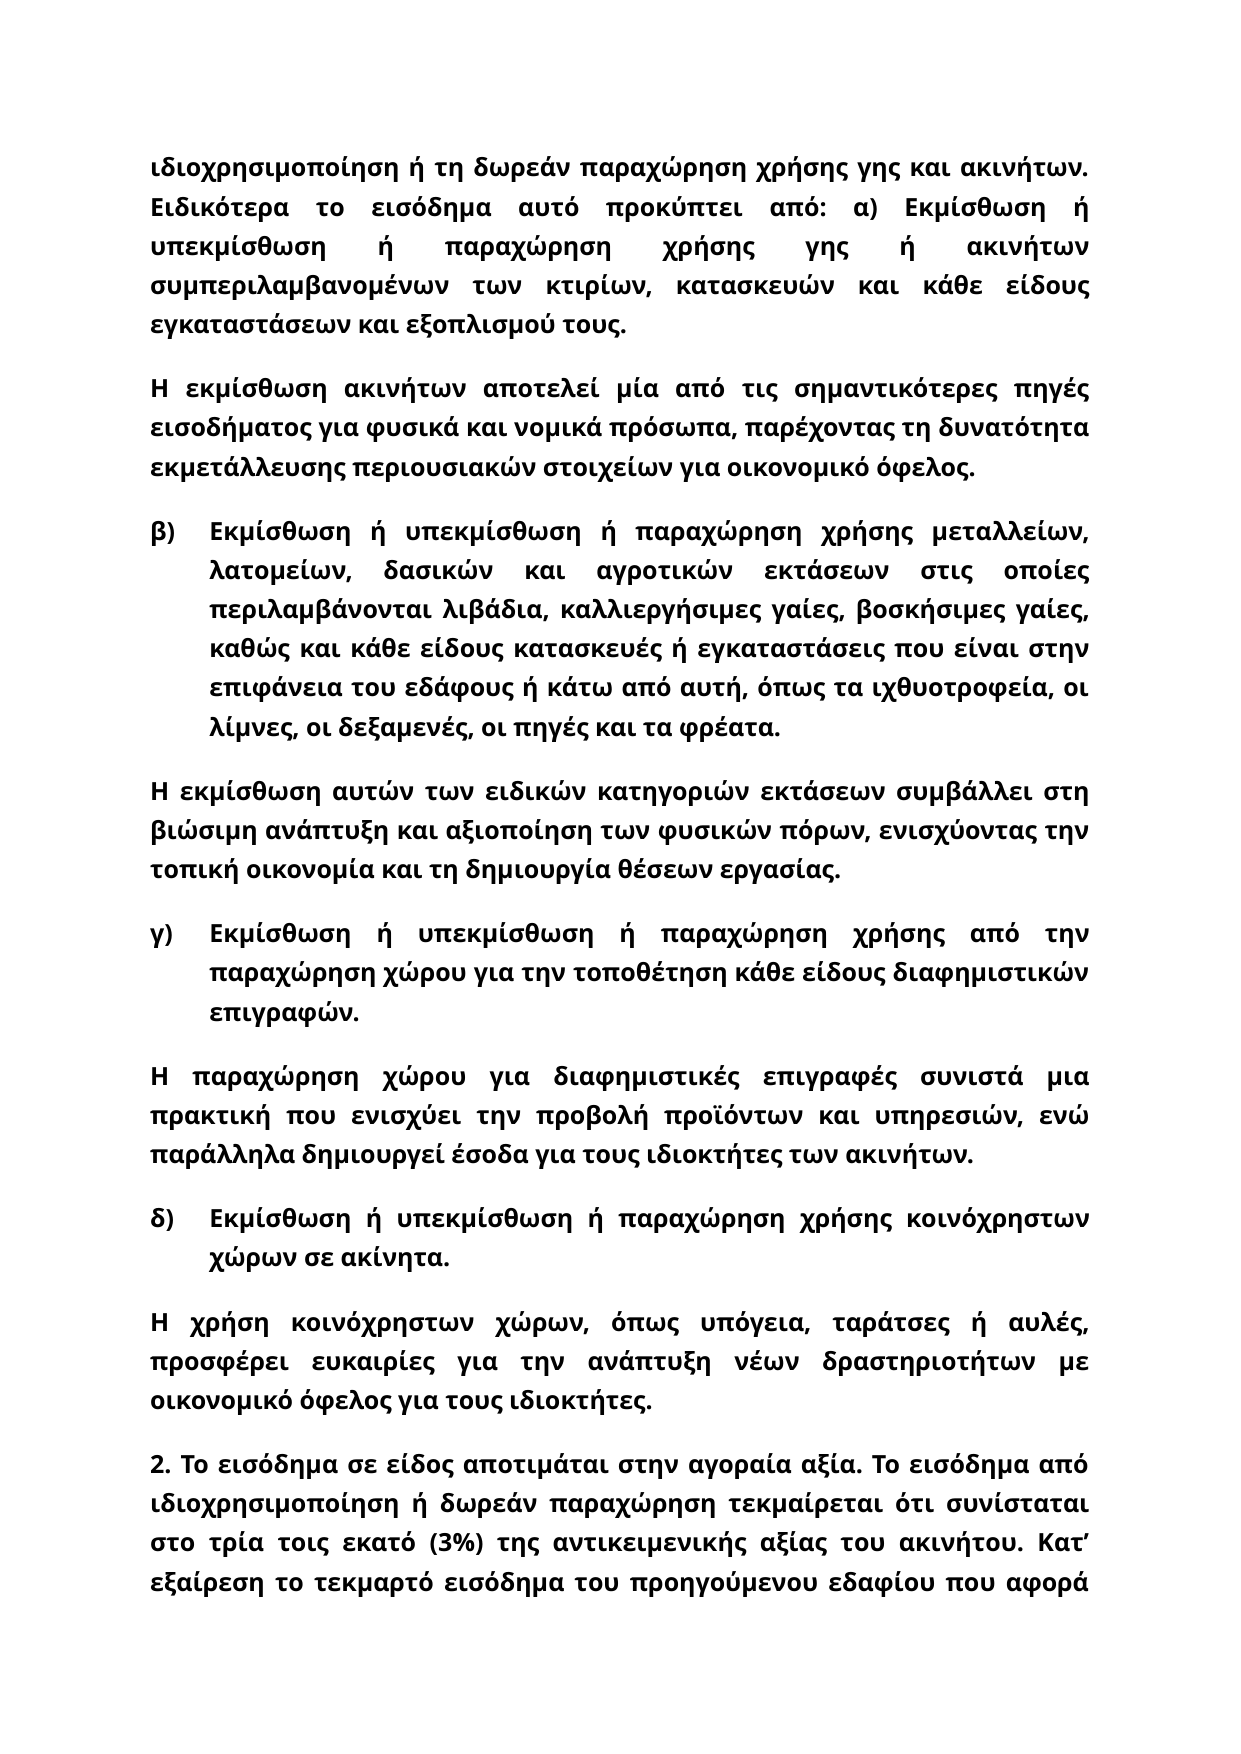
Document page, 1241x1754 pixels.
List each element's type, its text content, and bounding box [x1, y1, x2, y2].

list β) Εκμίσθωση ή υπεκμίσθωση ή παραχώρηση χρήσης μεταλλείων, λατομείων, δασικών και αγροτικών εκτάσεων στις οποίες περιλαμβάνονται λιβάδια, καλλιεργήσιμες γαίες, βοσκήσιμες γαίες, καθώς και κάθε είδους κατασκευές ή εγκαταστάσεις που είναι στην επιφάνεια του εδάφους ή κάτω από αυτή, όπως τα ιχθυοτροφεία, οι λίμνες, οι δεξαμενές, οι πηγές και τα φρέατα. [150, 513, 1090, 743]
text Η εκμίσθωση ακινήτων αποτελεί μία από τις σημαντικότερες πηγές εισοδήματος για φυσικά και νομικά πρόσωπα, παρέχοντας τη δυνατότητα εκμετάλλευσης περιουσιακών στοιχείων για οικονομικό όφελος. [150, 371, 1090, 483]
list δ) Εκμίσθωση ή υπεκμίσθωση ή παραχώρηση χρήσης κοινόχρηστων χώρων σε ακίνητα. [150, 1201, 1090, 1274]
text 2. Το εισόδημα σε είδος αποτιμάται στην αγοραία αξία. Το εισόδημα από ιδιοχρησιμοποίηση ή δωρεάν παραχώρηση τεκμαίρεται ότι συνίσταται στο τρία τοις εκατό (3%) της αντικειμενικής αξίας του ακινήτου. Κατ’ εξαίρεση το τεκμαρτό εισόδημα του προηγούμενου εδαφίου που αφορά [150, 1447, 1090, 1598]
text Η παραχώρηση χώρου για διαφημιστικές επιγραφές συνιστά μια πρακτική που ενισχύει την προβολή προϊόντων και υπηρεσιών, ενώ παράλληλα δημιουργεί έσοδα για τους ιδιοκτήτες των ακινήτων. [150, 1058, 1090, 1171]
list γ) Εκμίσθωση ή υπεκμίσθωση ή παραχώρηση χρήσης από την παραχώρηση χώρου για την τοποθέτηση κάθε είδους διαφημιστικών επιγραφών. [150, 916, 1090, 1028]
text Η χρήση κοινόχρηστων χώρων, όπως υπόγεια, ταράτσες ή αυλές, προσφέρει ευκαιρίες για την ανάπτυξη νέων δραστηριοτήτων με οικονομικό όφελος για τους ιδιοκτήτες. [150, 1304, 1090, 1417]
text ιδιοχρησιμοποίηση ή τη δωρεάν παραχώρηση χρήσης γης και ακινήτων. Ειδικότερα το εισόδημα αυτό προκύπτει από: α) Εκμίσθωση ή υπεκμίσθωση ή παραχώρηση χρήσης γης ή ακινήτων συμπεριλαμβανομένων των κτιρίων, κατασκευών και κάθε είδους εγκαταστάσεων και εξοπλισμού τους. [150, 150, 1090, 341]
text Η εκμίσθωση αυτών των ειδικών κατηγοριών εκτάσεων συμβάλλει στη βιώσιμη ανάπτυξη και αξιοποίηση των φυσικών πόρων, ενισχύοντας την τοπική οικονομία και τη δημιουργία θέσεων εργασίας. [150, 773, 1090, 886]
